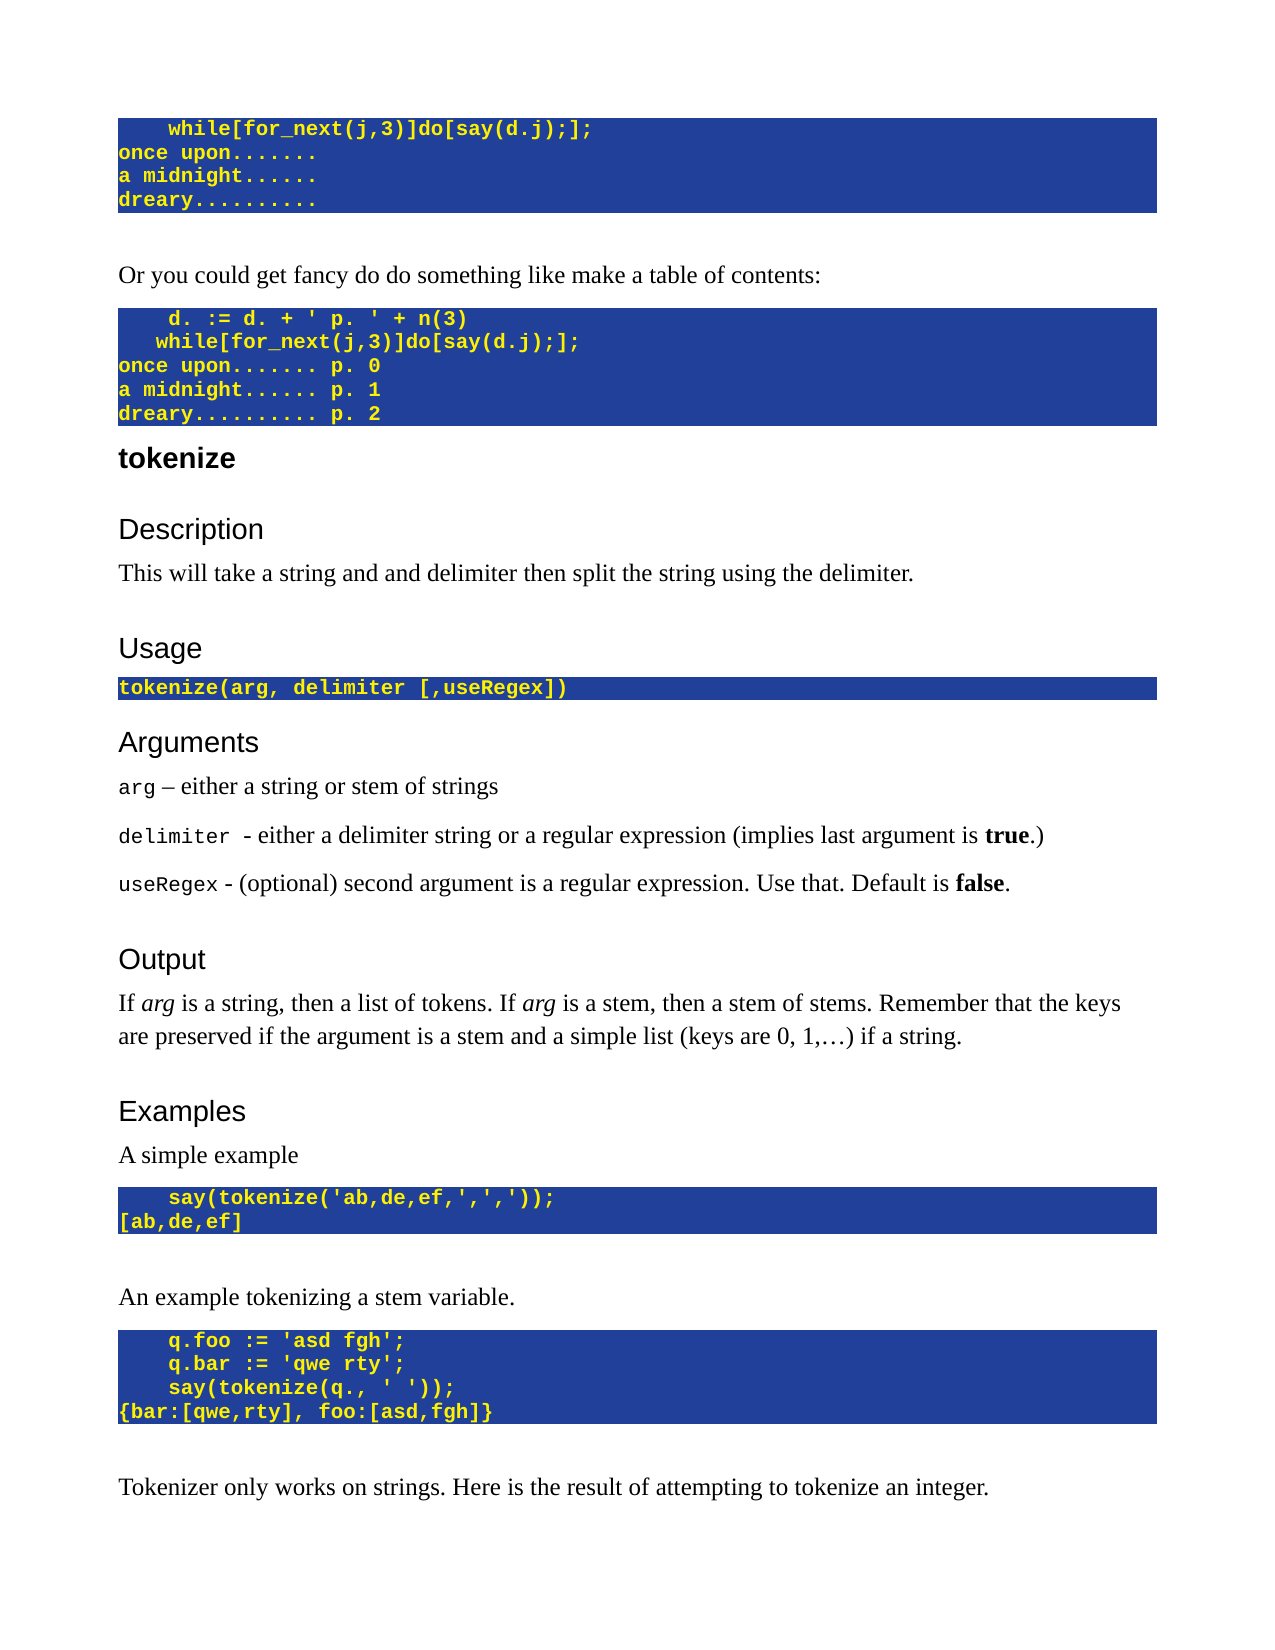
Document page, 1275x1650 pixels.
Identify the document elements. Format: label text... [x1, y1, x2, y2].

text delimiter - either a delimiter string or a regular expression (implies last argument is true.) [118, 820, 1157, 849]
text q.foo := 'asd fgh'; [118, 1330, 1157, 1353]
text q.bar := 'qwe rty'; [118, 1353, 1157, 1377]
text dreary.......... p. 2 [118, 402, 1157, 426]
text useRegex - (optional) second argument is a regular expression. Use that. Default is false. [118, 868, 1157, 898]
text This will take a string and and delimiter then split the string using the delimiter. [118, 558, 1157, 587]
text Tokenizer only works on strings. Here is the result of attempting to tokenize an integer. [118, 1472, 1157, 1501]
text A simple example [118, 1140, 1157, 1168]
text [ab,de,ef] [118, 1211, 1157, 1234]
text tokenize(arg, delimiter [,useRegex]) [118, 677, 1157, 700]
text once upon....... p. 0 [118, 355, 1157, 379]
subtitle Examples [118, 1094, 1157, 1127]
text arg – either a string or stem of strings [118, 771, 1157, 801]
text a midnight...... p. 1 [118, 379, 1157, 402]
subtitle Usage [118, 631, 1157, 664]
text say(tokenize(q., ' ')); [118, 1377, 1157, 1401]
text while[for_next(j,3)]do[say(d.j);]; [118, 332, 1157, 355]
text Or you could get fancy do do something like make a table of contents: [118, 260, 1157, 289]
text once upon....... [118, 142, 1157, 165]
text a midnight...... [118, 165, 1157, 189]
subtitle Description [118, 512, 1157, 546]
subtitle Arguments [118, 725, 1157, 759]
text {bar:[qwe,rty], foo:[asd,fgh]} [118, 1401, 1157, 1424]
text d. := d. + ' p. ' + n(3) [118, 308, 1157, 332]
subtitle tokenize [118, 441, 1157, 474]
subtitle Output [118, 942, 1157, 976]
text say(tokenize('ab,de,ef,',',')); [118, 1187, 1157, 1211]
text dreary.......... [118, 189, 1157, 213]
text while[for_next(j,3)]do[say(d.j);]; [118, 118, 1157, 142]
text If arg is a string, then a list of tokens. If arg is a stem, then a stem of stems. Remember that the keys are preserved if the argument is a stem and a simple list (keys are 0, 1,…) if a string. [118, 988, 1157, 1050]
text An example tokenizing a stem variable. [118, 1282, 1157, 1311]
